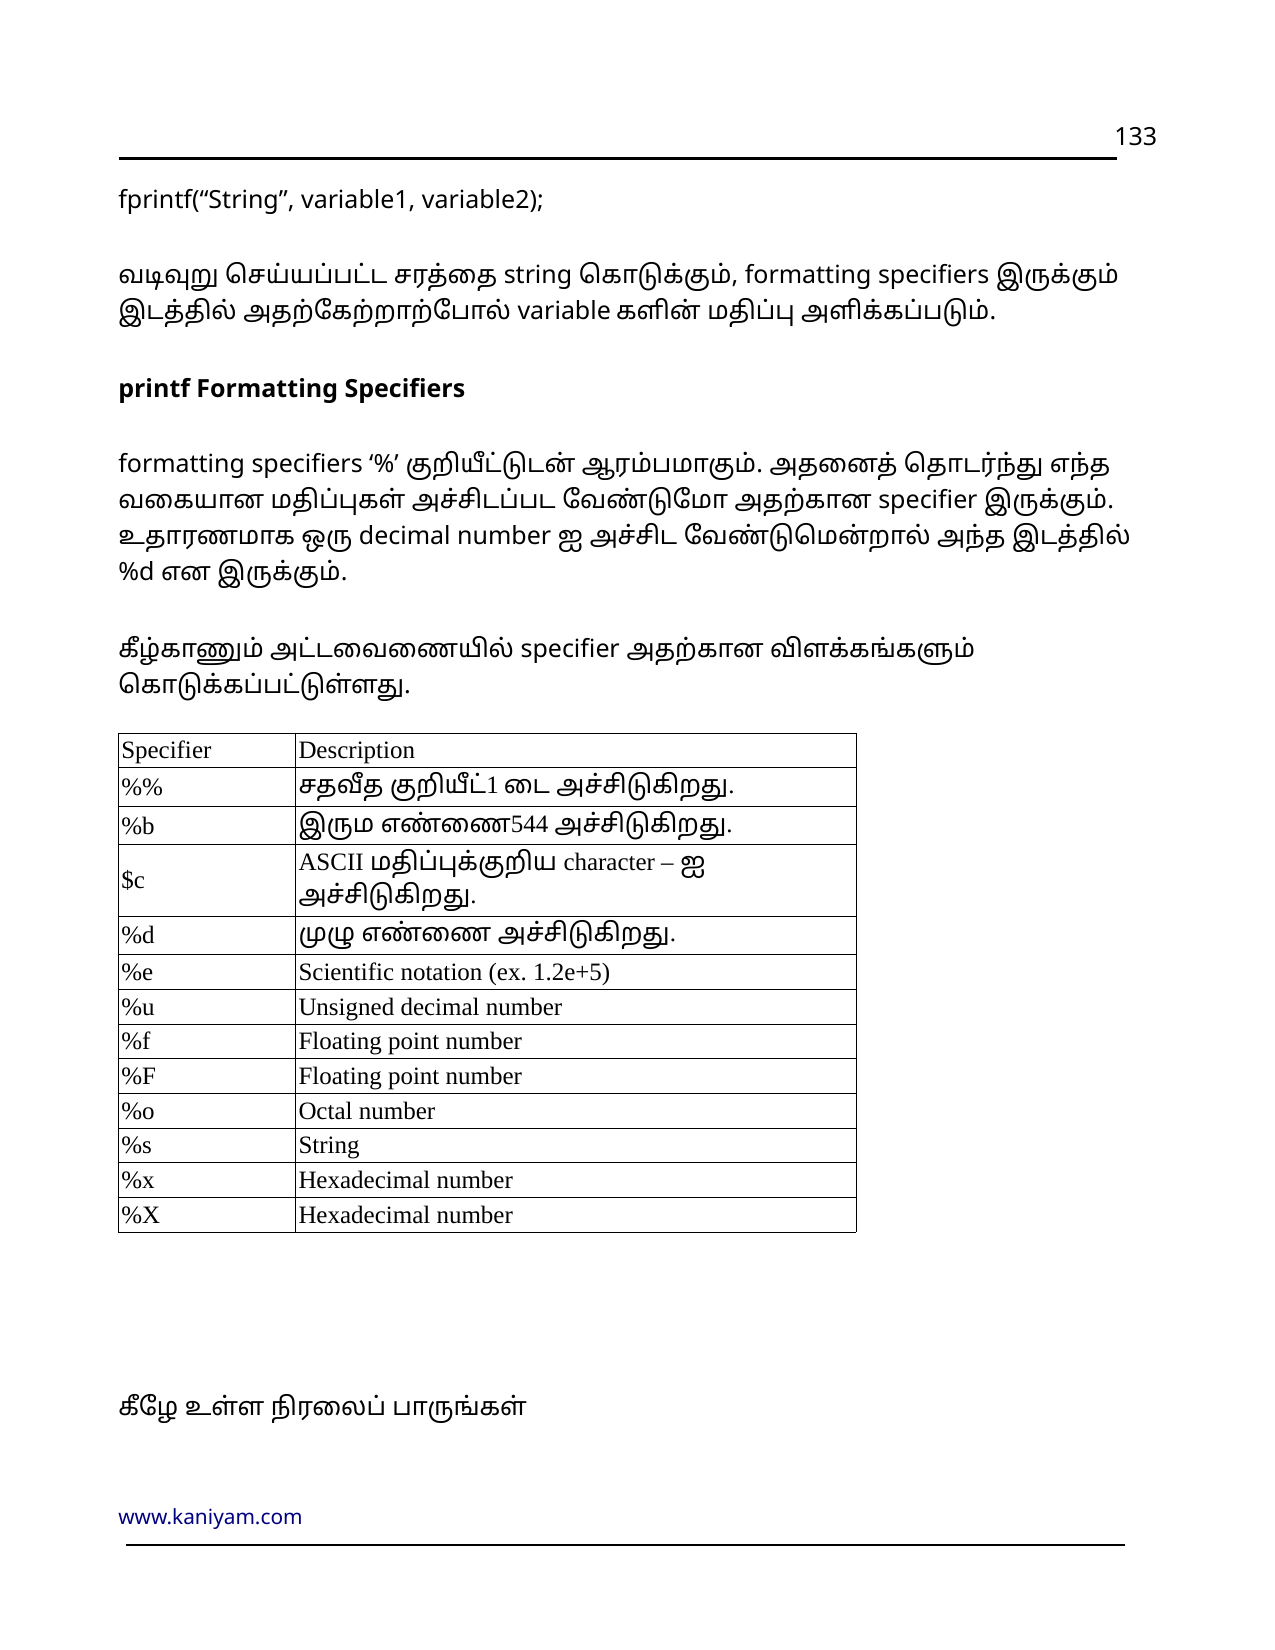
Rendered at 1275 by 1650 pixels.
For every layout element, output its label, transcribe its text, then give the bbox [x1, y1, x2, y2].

table_cell %f [119, 1025, 295, 1058]
table_cell %s [119, 1129, 295, 1162]
table_cell சதவீத குறியீட்1டை அச்சிடுகிறது. [296, 768, 856, 806]
table_cell Octal number [296, 1094, 856, 1127]
table_cell String [296, 1129, 856, 1162]
table_cell %F [119, 1059, 295, 1093]
table_cell %u [119, 990, 295, 1023]
table_cell Unsigned decimal number [296, 990, 856, 1023]
table_header Specifier [119, 734, 295, 767]
table_cell இரும எண்ணை544 அச்சிடுகிறது. [296, 807, 856, 844]
table_cell %e [119, 955, 295, 989]
table_cell %d [119, 917, 295, 954]
table_cell Hexadecimal number [296, 1163, 856, 1197]
text கீழே உள்ள நிரலைப் பாருங்கள் [118, 1394, 1157, 1425]
table_cell %x [119, 1163, 295, 1197]
table_cell Floating point number [296, 1059, 856, 1093]
table_cell Scientific notation (ex. 1.2e+5) [296, 955, 856, 989]
table_header Description [296, 734, 856, 767]
text fprintf(“String”, variable1, variable2); [118, 182, 1157, 216]
text printf Formatting Specifiers [118, 370, 1157, 404]
table_cell ASCII மதிப்புக்குறிய character – ஐ அச்சிடுகிறது. [296, 845, 856, 916]
text கீழ்காணும் அட்டவைணையில் specifier அதற்கான விளக்கங்களும் கொடுக்கப்பட்டுள்ளது. [118, 631, 1157, 703]
table_cell %b [119, 807, 295, 844]
table_cell %X [119, 1198, 295, 1232]
table_cell %% [119, 768, 295, 806]
table_cell $c [119, 845, 295, 916]
table_cell Hexadecimal number [296, 1198, 856, 1232]
table_cell Floating point number [296, 1025, 856, 1058]
table_cell முழு எண்ணை அச்சிடுகிறது. [296, 917, 856, 954]
text வடிவுறு செய்யப்பட்ட சரத்தை string கொடுக்கும், formatting specifiers இருக்கும் இடத்தில் அதற்கேற்றாற்போல் variableகளின் மதிப்பு அளிக்கப்படும். [118, 257, 1157, 329]
text formatting specifiers ‘%’ குறியீட்டுடன் ஆரம்பமாகும். அதனைத் தொடர்ந்து எந்த வகையான மதிப்புகள் அச்சிடப்பட வேண்டுமோ அதற்கான specifier இருக்கும். உதாரணமாக ஒரு decimal number ஐ அச்சிட வேண்டுமென்றால் அந்த இடத்தில் %d என இருக்கும். [118, 446, 1157, 590]
table_cell %o [119, 1094, 295, 1127]
